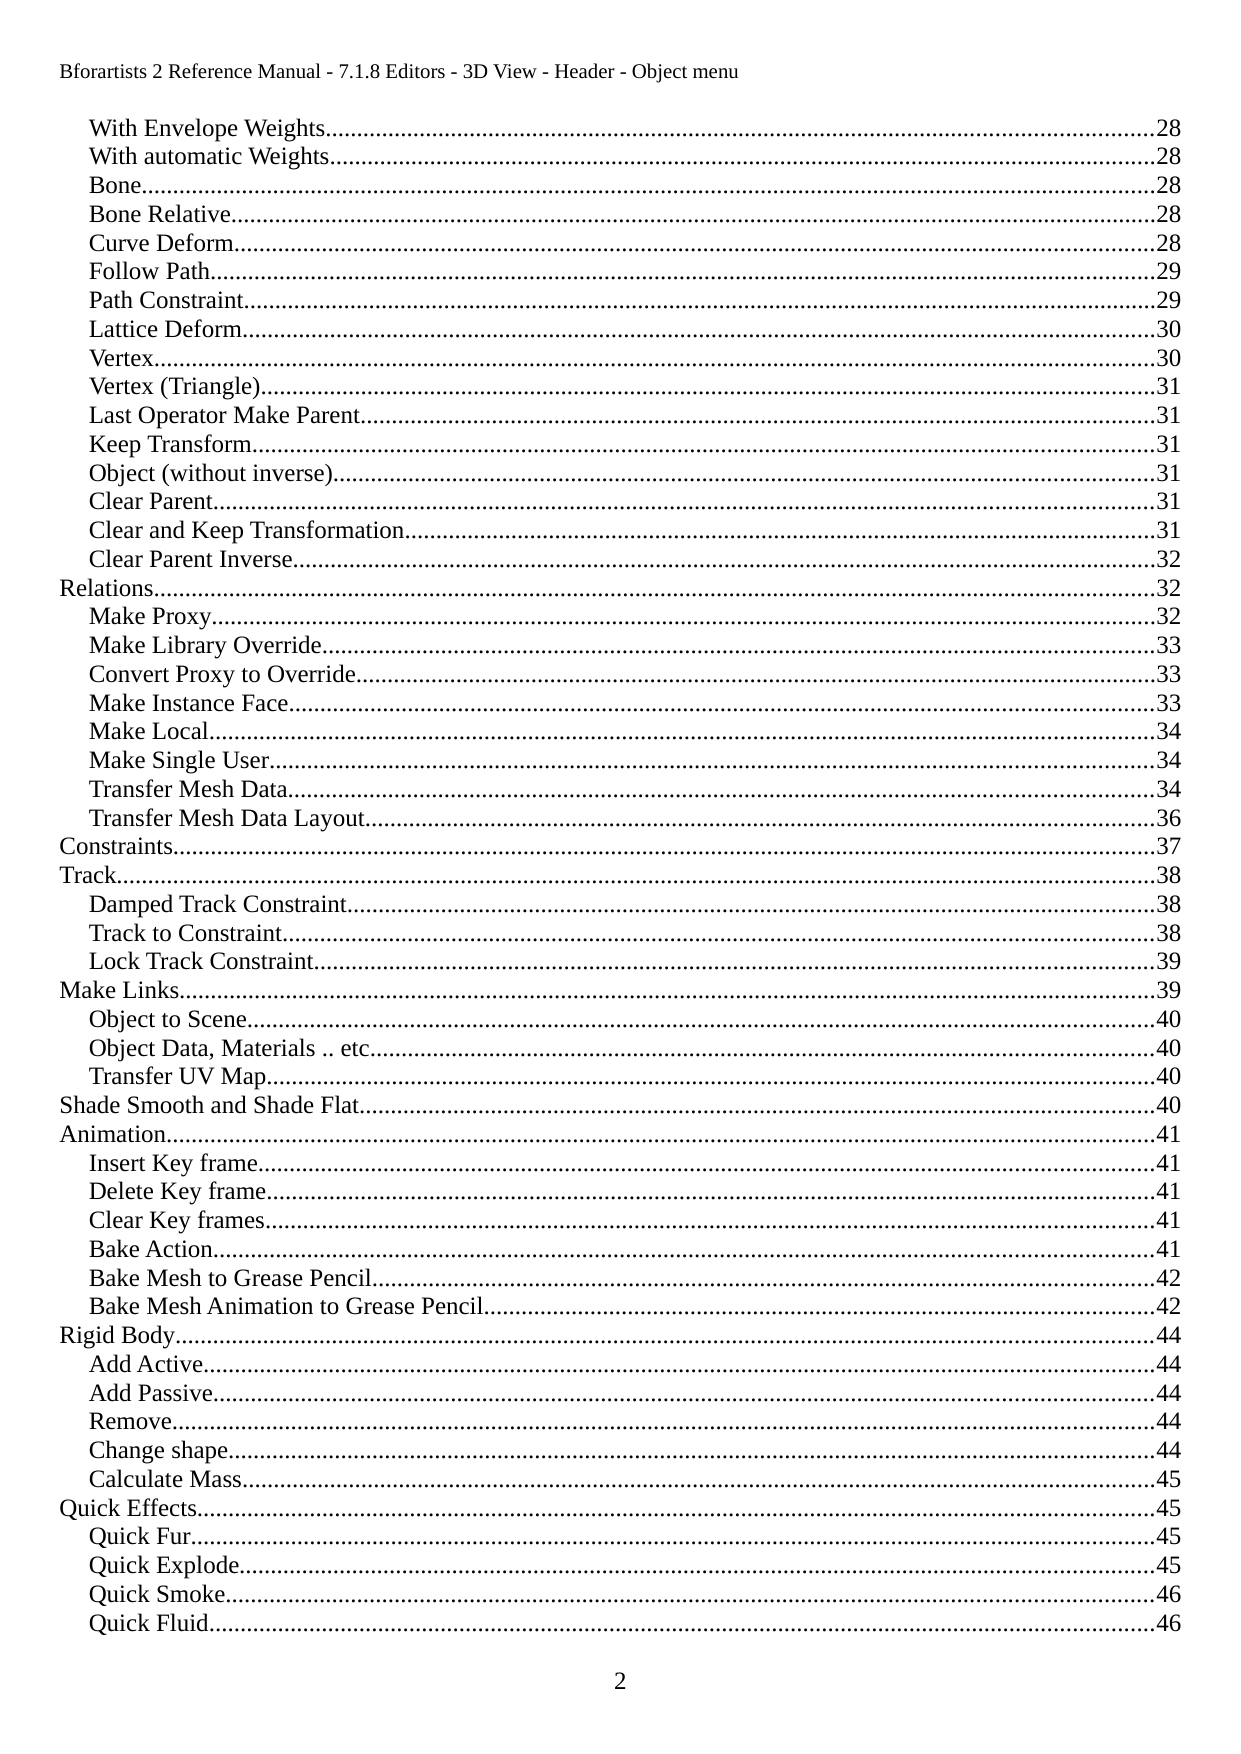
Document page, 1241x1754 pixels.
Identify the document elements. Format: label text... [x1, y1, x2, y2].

text Vertex 30 [88, 343, 1181, 371]
text Transfer Mesh Data Layout 36 [88, 803, 1181, 831]
text Damped Track Constraint 38 [88, 889, 1181, 918]
text Calculate Mass 45 [88, 1464, 1181, 1493]
text Lattice Deform 30 [88, 314, 1181, 343]
text Transfer UV Map 40 [88, 1061, 1181, 1090]
text Make Single User 34 [88, 745, 1181, 774]
text Bake Mesh Animation to Grease Pencil 42 [88, 1291, 1181, 1320]
text Lock Track Constraint 39 [88, 946, 1181, 975]
text With Envelope Weights 28 [88, 113, 1181, 141]
text Make Library Override 33 [88, 630, 1181, 659]
text Add Passive 44 [88, 1378, 1181, 1406]
text Make Instance Face 33 [88, 688, 1181, 716]
text Object (without inverse) 31 [88, 458, 1181, 486]
text Quick Fluid 46 [88, 1608, 1181, 1636]
text Change shape 44 [88, 1435, 1181, 1464]
text Bake Action 41 [88, 1234, 1181, 1263]
text Make Links 39 [59, 975, 1181, 1004]
text Last Operator Make Parent 31 [88, 400, 1181, 429]
text Make Local 34 [88, 716, 1181, 745]
text Relations 32 [59, 573, 1181, 601]
text Clear and Keep Transformation 31 [88, 515, 1181, 544]
text Clear Key frames 41 [88, 1205, 1181, 1234]
text Vertex (Triangle) 31 [88, 371, 1181, 400]
text Bone 28 [88, 170, 1181, 199]
text Rigid Body 44 [59, 1320, 1181, 1349]
text Curve Deform 28 [88, 228, 1181, 256]
text With automatic Weights 28 [88, 141, 1181, 170]
text Convert Proxy to Override 33 [88, 659, 1181, 688]
text Bake Mesh to Grease Pencil 42 [88, 1263, 1181, 1291]
text Quick Explode 45 [88, 1550, 1181, 1579]
text Track to Constraint 38 [88, 918, 1181, 946]
text Path Constraint 29 [88, 285, 1181, 314]
text Quick Fur 45 [88, 1521, 1181, 1550]
text Bone Relative 28 [88, 199, 1181, 228]
text Clear Parent 31 [88, 486, 1181, 515]
text Object Data, Materials .. etc 40 [88, 1033, 1181, 1061]
text Delete Key frame 41 [88, 1176, 1181, 1205]
text Shade Smooth and Shade Flat 40 [59, 1090, 1181, 1119]
text Follow Path 29 [88, 256, 1181, 285]
text Object to Scene 40 [88, 1004, 1181, 1033]
text Track 38 [59, 860, 1181, 889]
text Transfer Mesh Data 34 [88, 774, 1181, 803]
text Make Proxy 32 [88, 601, 1181, 630]
text Clear Parent Inverse 32 [88, 544, 1181, 573]
text Remove 44 [88, 1406, 1181, 1435]
text Quick Effects 45 [59, 1493, 1181, 1521]
text Quick Smoke 46 [88, 1579, 1181, 1608]
text Constraints 37 [59, 831, 1181, 860]
text Keep Transform 31 [88, 429, 1181, 458]
text Add Active 44 [88, 1349, 1181, 1378]
text Insert Key frame 41 [88, 1148, 1181, 1176]
text Animation 41 [59, 1119, 1181, 1148]
